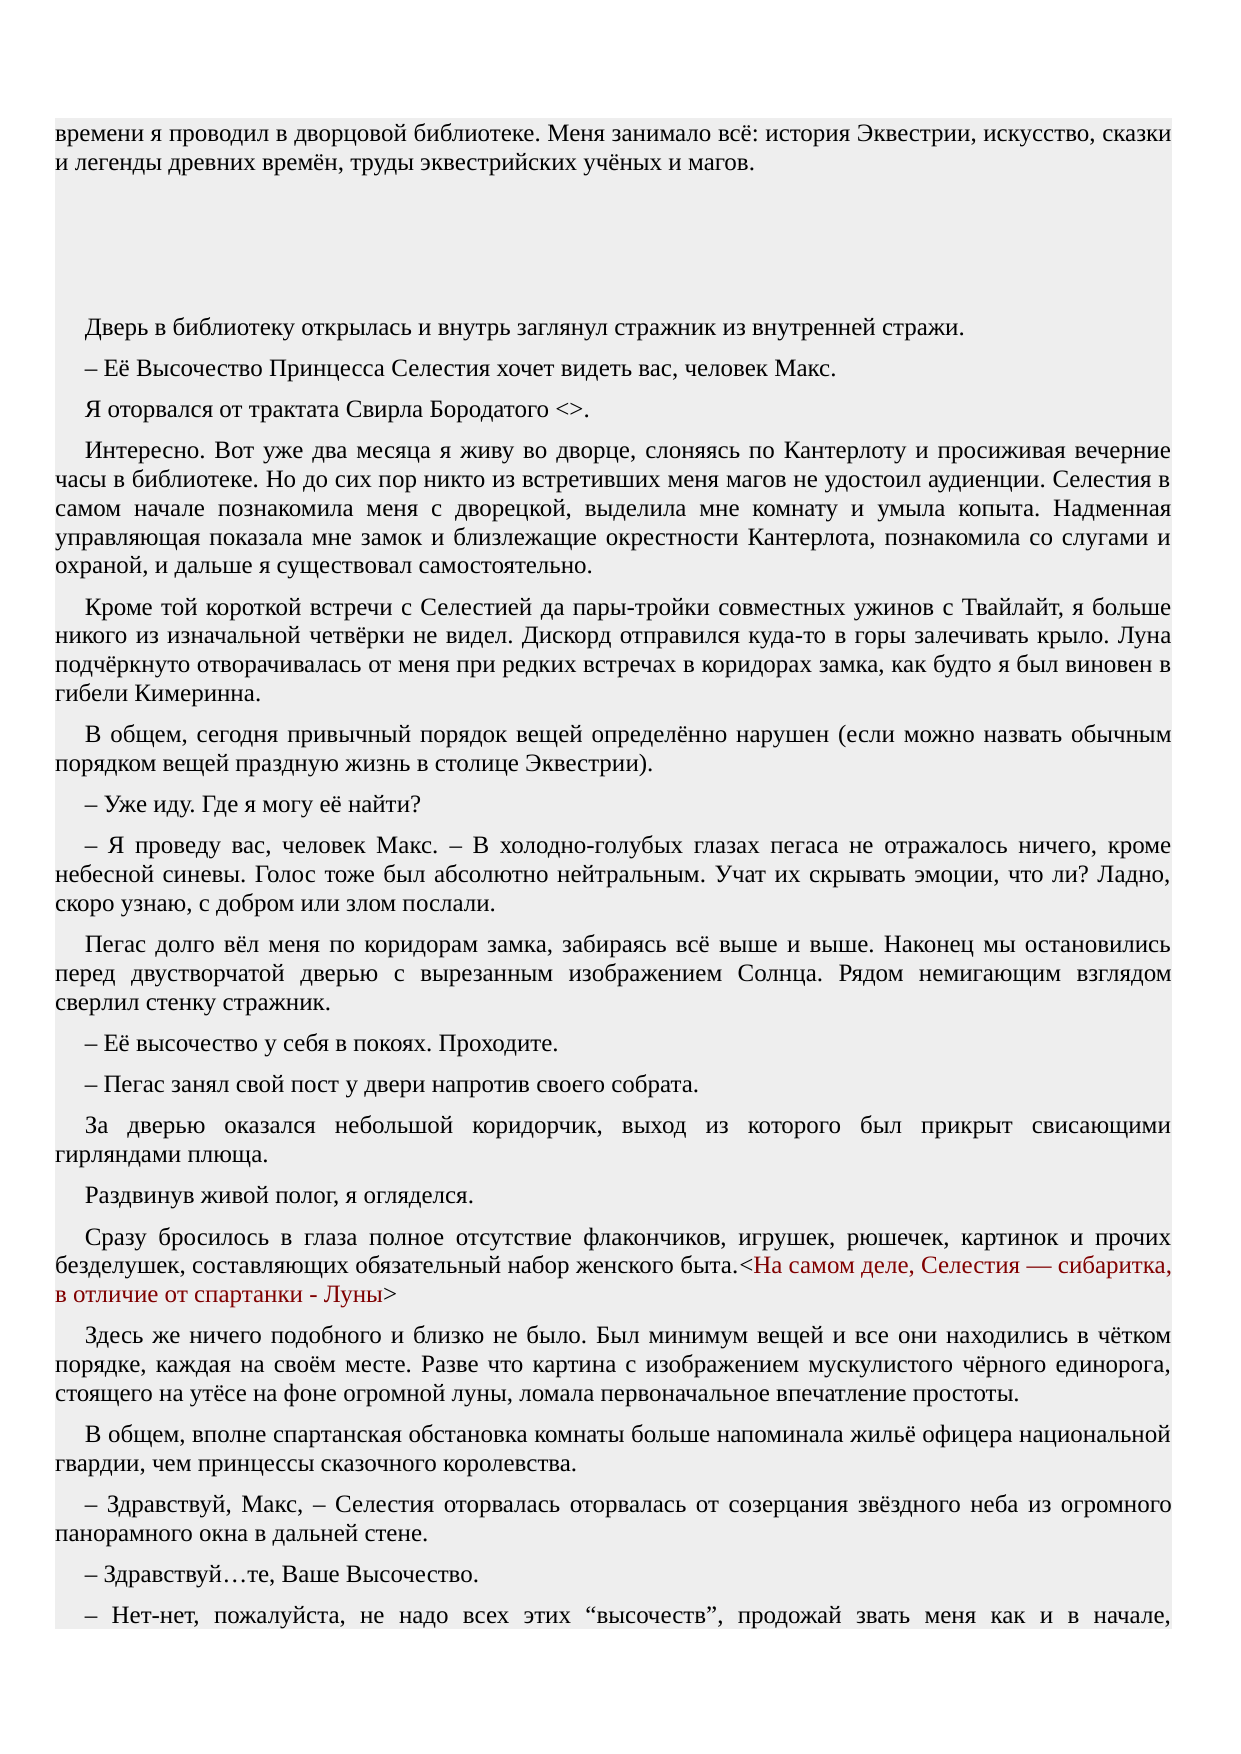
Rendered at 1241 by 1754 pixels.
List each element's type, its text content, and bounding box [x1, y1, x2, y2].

text Здесь же ничего подобного и близко не было. Был минимум вещей и все они находились в чётком порядке, каждая на своём месте. Разве что картина с изображением мускулистого чёрного единорога, стоящего на утёсе на фоне огромной луны, ломала первоначальное впечатление простоты. [55, 1321, 1172, 1407]
text – Пегас занял свой пост у двери напротив своего собрата. [55, 1069, 1172, 1098]
text – Я проведу вас, человек Макс. – В холодно-голубых глазах пегаса не отражалось ничего, кроме небесной синевы. Голос тоже был абсолютно нейтральным. Учат их скрывать эмоции, что ли? Ладно, скоро узнаю, с добром или злом послали. [55, 831, 1172, 917]
text – Здравствуй…те, Ваше Высочество. [55, 1559, 1172, 1588]
text Интересно. Вот уже два месяца я живу во дворце, слоняясь по Кантерлоту и просиживая вечерние часы в библиотеке. Но до сих пор никто из встретивших меня магов не удостоил аудиенции. Селестия в самом начале познакомила меня с дворецкой, выделила мне комнату и умыла копыта. Надменная управляющая показала мне замок и близлежащие окрестности Кантерлота, познакомила со слугами и охраной, и дальше я существовал самостоятельно. [55, 436, 1172, 579]
text Кроме той короткой встречи с Селестией да пары-тройки совместных ужинов с Твайлайт, я больше никого из изначальной четвёрки не видел. Дискорд отправился куда-то в горы залечивать крыло. Луна подчёркнуто отворачивалась от меня при редких встречах в коридорах замка, как будто я был виновен в гибели Кимеринна. [55, 592, 1172, 707]
text – Её Высочество Принцесса Селестия хочет видеть вас, человек Макс. [55, 353, 1172, 382]
text Я оторвался от трактата Свирла Бородатого <>. [55, 394, 1172, 423]
text – Её высочество у себя в покоях. Проходите. [55, 1028, 1172, 1057]
text Пегас долго вёл меня по коридорам замка, забираясь всё выше и выше. Наконец мы остановились перед двустворчатой дверью с вырезанным изображением Солнца. Рядом немигающим взглядом сверлил стенку стражник. [55, 929, 1172, 1016]
text В общем, сегодня привычный порядок вещей определённо нарушен (если можно назвать обычным порядком вещей праздную жизнь в столице Эквестрии). [55, 719, 1172, 777]
text Сразу бросилось в глаза полное отсутствие флакончиков, игрушек, рюшечек, картинок и прочих безделушек, составляющих обязательный набор женского быта.<На самом деле, Селестия — сибаритка, в отличие от спартанки - Луны> [55, 1222, 1172, 1308]
text – Уже иду. Где я могу её найти? [55, 789, 1172, 818]
text За дверью оказался небольшой коридорчик, выход из которого был прикрыт свисающими гирляндами плюща. [55, 1111, 1172, 1168]
text Раздвинув живой полог, я огляделся. [55, 1181, 1172, 1209]
text времени я проводил в дворцовой библиотеке. Меня занимало всё: история Эквестрии, искусство, сказки и легенды древних времён, труды эквестрийских учёных и магов. [55, 118, 1172, 176]
text В общем, вполне спартанская обстановка комнаты больше напоминала жильё офицера национальной гвардии, чем принцессы сказочного королевства. [55, 1419, 1172, 1477]
text – Нет-нет, пожалуйста, не надо всех этих “высочеств”, продожай звать меня как и в начале, [55, 1601, 1172, 1629]
text – Здравствуй, Макс, – Селестия оторвалась оторвалась от созерцания звёздного неба из огромного панорамного окна в дальней стене. [55, 1489, 1172, 1547]
text Дверь в библиотеку открылась и внутрь заглянул стражник из внутренней стражи. [55, 312, 1172, 341]
